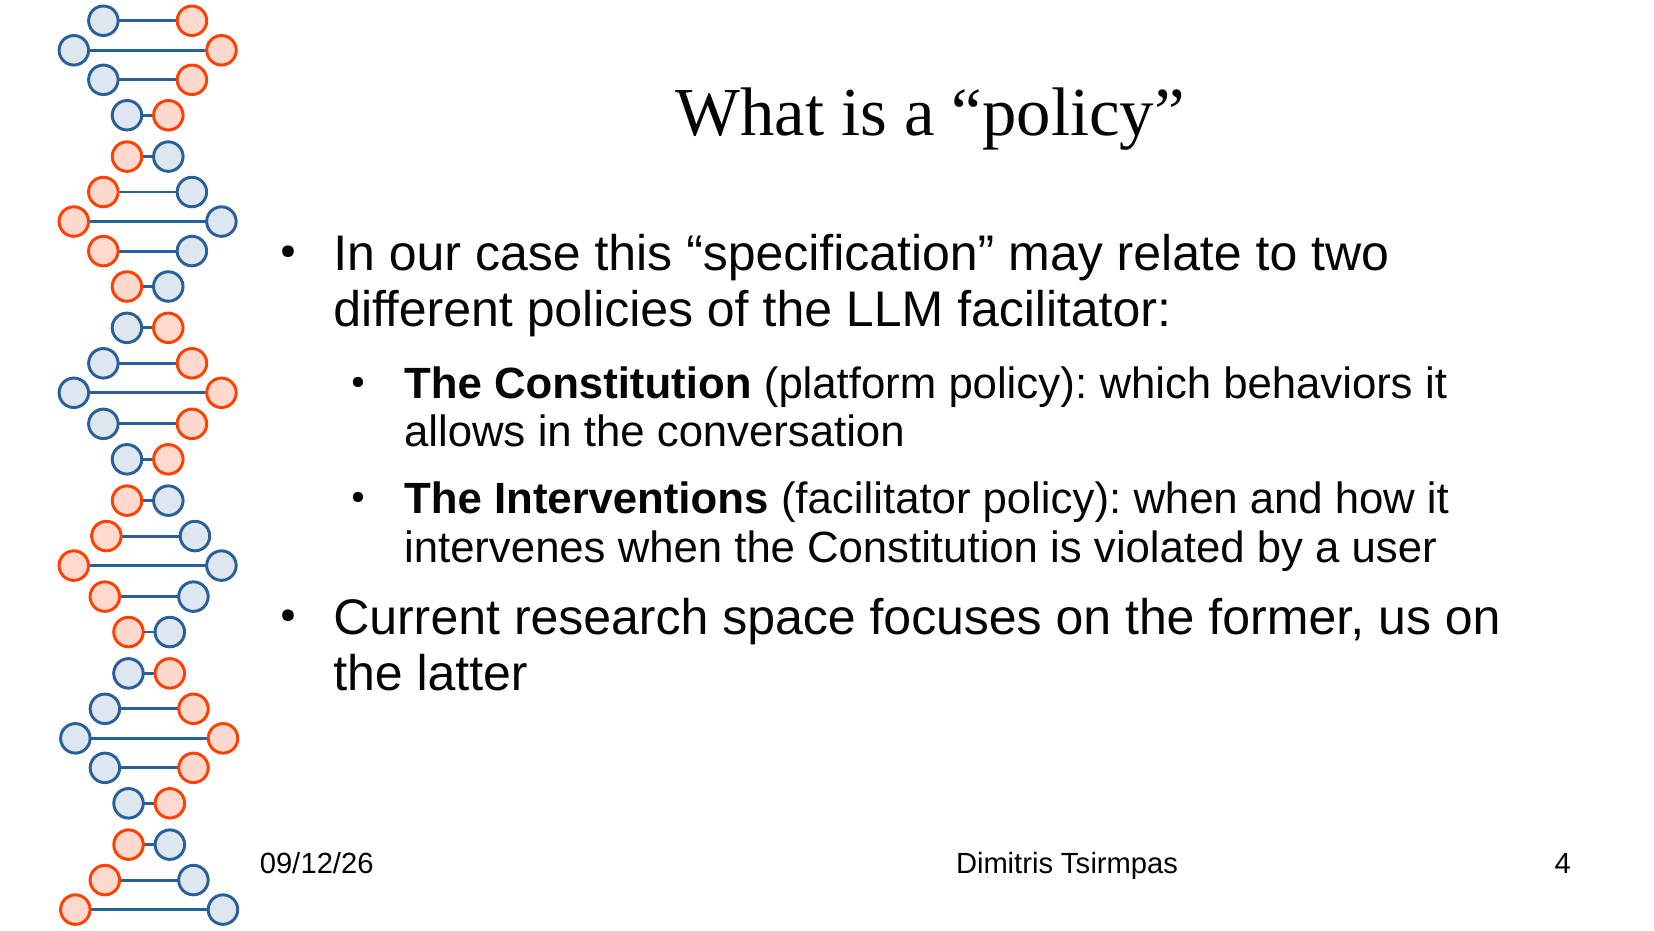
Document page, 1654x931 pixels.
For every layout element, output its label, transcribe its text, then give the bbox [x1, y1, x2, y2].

list In our case this “specification” may relate to two different policies of the LLM facilitator: The Constitution (platform policy): which behaviors it allows in the conversation The Interventions (facilitator policy): when and how it intervenes when the Constitution is violated by a user Current research space focuses on the former, us on the latter [262, 225, 1571, 758]
title What is a “policy” [265, 35, 1595, 189]
